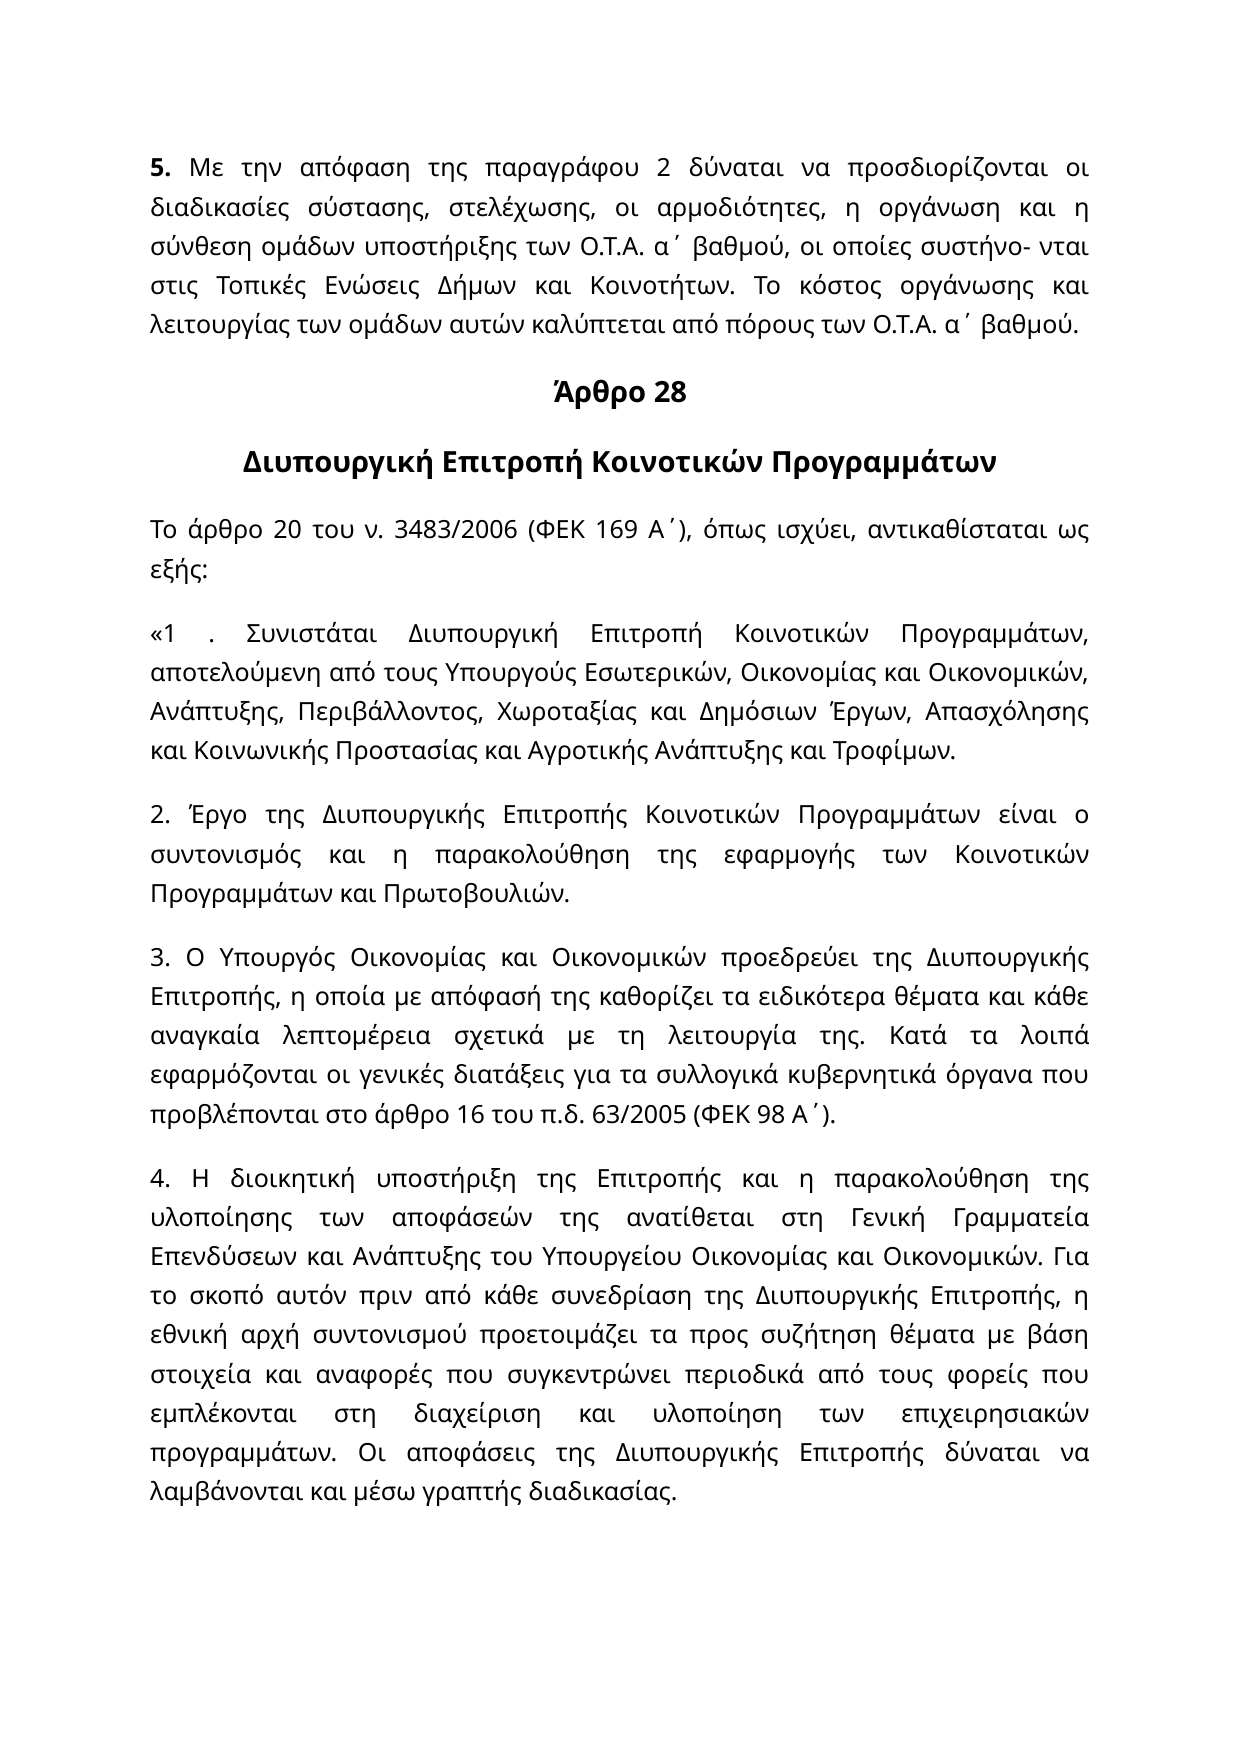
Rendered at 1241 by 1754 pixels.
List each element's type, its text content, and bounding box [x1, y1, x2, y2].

text 2. Έργο της Διυπουργικής Επιτροπής Κοινοτικών Προγραμμάτων είναι ο συντονισμός και η παρακολούθηση της εφαρμογής των Κοινοτικών Προγραμμάτων και Πρωτοβουλιών. [150, 797, 1090, 909]
subtitle Άρθρο 28 [150, 371, 1090, 411]
text 3. Ο Υπουργός Οικονομίας και Οικονομικών προεδρεύει της Διυπουργικής Επιτροπής, η οποία με απόφασή της καθορίζει τα ειδικότερα θέματα και κάθε αναγκαία λεπτομέρεια σχετικά με τη λειτουργία της. Κατά τα λοιπά εφαρμόζονται οι γενικές διατάξεις για τα συλλογικά κυβερνητικά όργανα που προβλέπονται στο άρθρο 16 του π.δ. 63/2005 (ΦΕΚ 98 Α΄). [150, 939, 1090, 1130]
text 4. Η διοικητική υποστήριξη της Επιτροπής και η παρακολούθηση της υλοποίησης των αποφάσεών της ανατίθεται στη Γενική Γραμματεία Επενδύσεων και Ανάπτυξης του Υπουργείου Οικονομίας και Οικονομικών. Για το σκοπό αυτόν πριν από κάθε συνεδρίαση της Διυπουργικής Επιτροπής, η εθνική αρχή συντονισμού προετοιμάζει τα προς συζήτηση θέματα με βάση στοιχεία και αναφορές που συγκεντρώνει περιοδικά από τους φορείς που εμπλέκονται στη διαχείριση και υλοποίηση των επιχειρησιακών προγραμμάτων. Οι αποφάσεις της Διυπουργικής Επιτροπής δύναται να λαμβάνονται και μέσω γραπτής διαδικασίας. [150, 1160, 1090, 1508]
subtitle Διυπουργική Επιτροπή Κοινοτικών Προγραμμάτων [150, 441, 1090, 481]
text Το άρθρο 20 του ν. 3483/2006 (ΦΕΚ 169 Α΄), όπως ισχύει, αντικαθίσταται ως εξής: [150, 512, 1090, 585]
text «1 . Συνιστάται Διυπουργική Επιτροπή Κοινοτικών Προγραμμάτων, αποτελούμενη από τους Υπουργούς Εσωτερικών, Οικονομίας και Οικονομικών, Ανάπτυξης, Περιβάλλοντος, Χωροταξίας και Δημόσιων Έργων, Απασχόλησης και Κοινωνικής Προστασίας και Αγροτικής Ανάπτυξης και Τροφίμων. [150, 615, 1090, 767]
text 5. Με την απόφαση της παραγράφου 2 δύναται να προσδιορίζονται οι διαδικασίες σύστασης, στελέχωσης, οι αρμοδιότητες, η οργάνωση και η σύνθεση ομάδων υποστήριξης των Ο.Τ.Α. α΄ βαθμού, οι οποίες συστήνο- νται στις Τοπικές Ενώσεις Δήμων και Κοινοτήτων. Το κόστος οργάνωσης και λειτουργίας των ομάδων αυτών καλύπτεται από πόρους των Ο.Τ.Α. α΄ βαθμού. [150, 150, 1090, 341]
